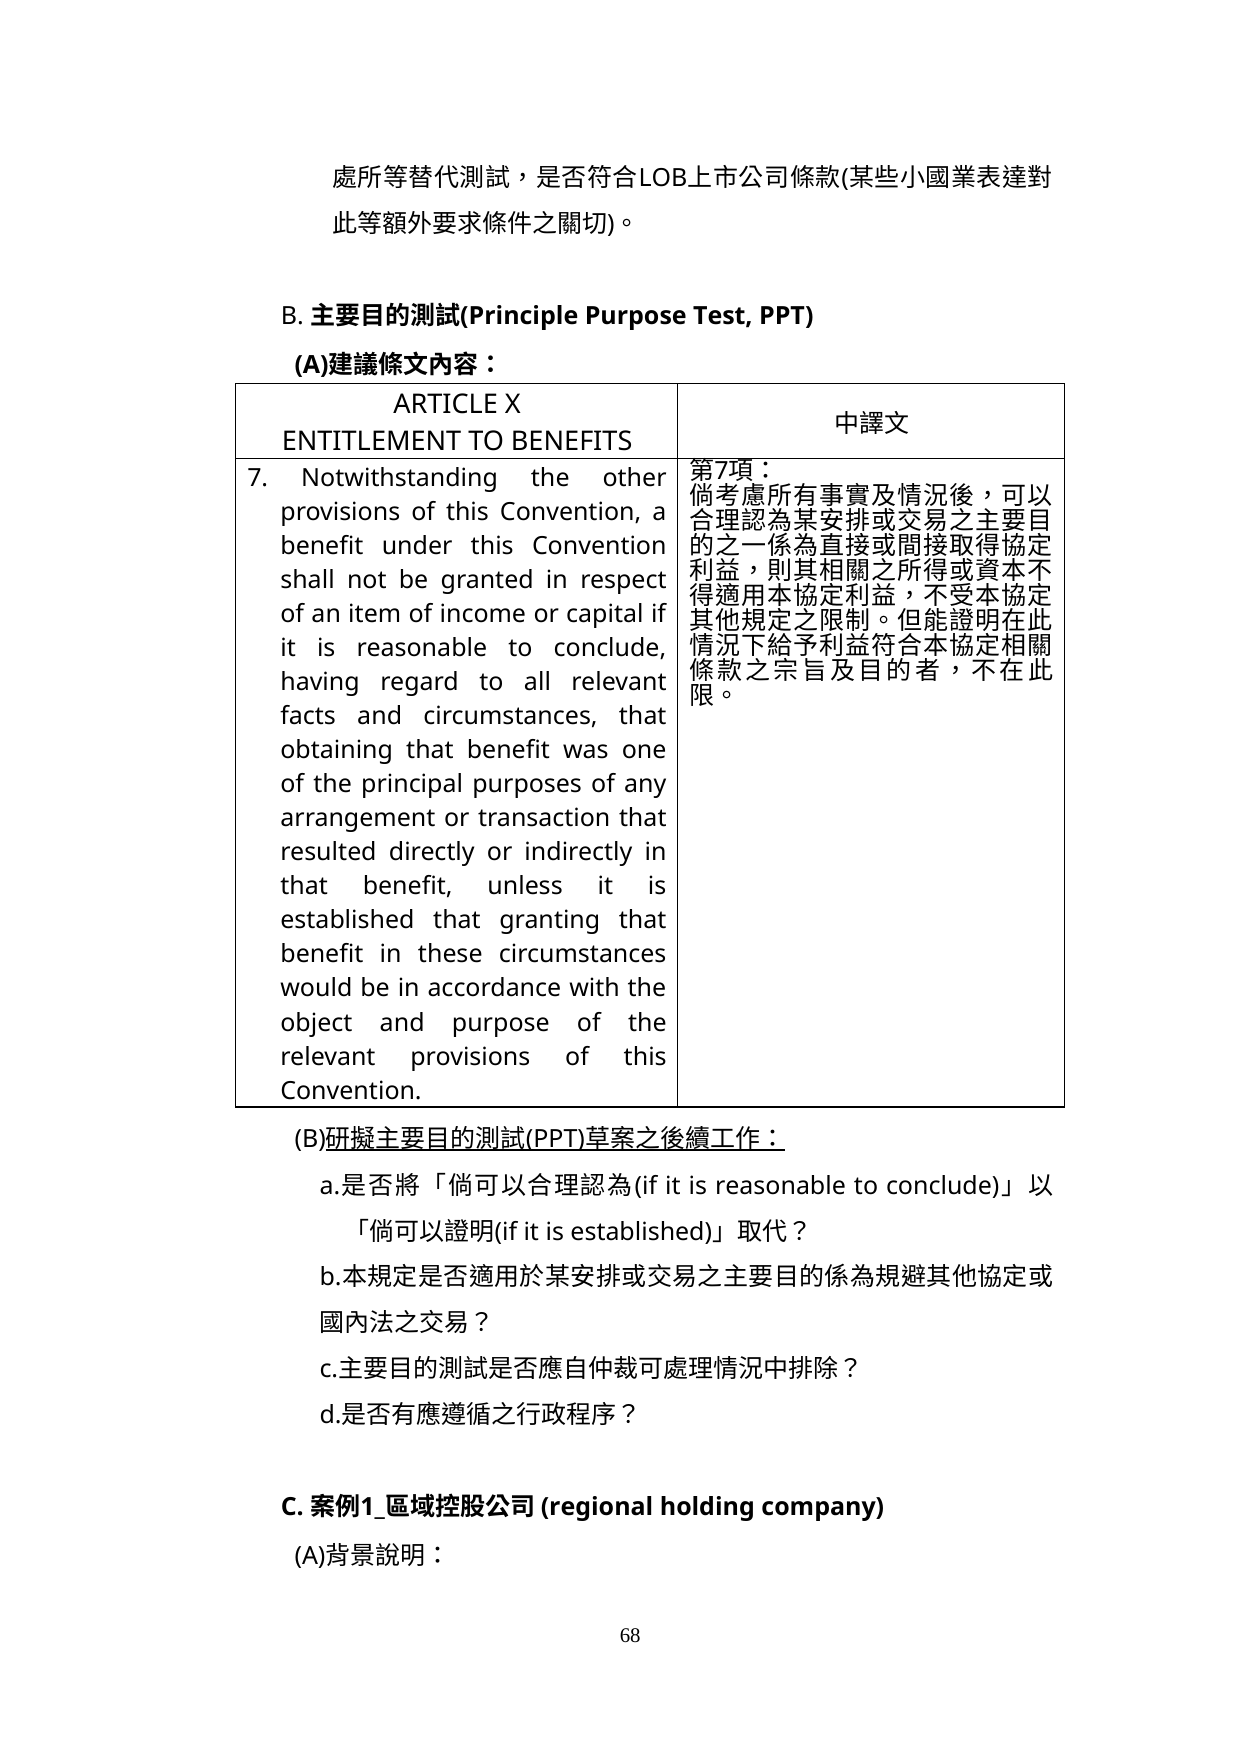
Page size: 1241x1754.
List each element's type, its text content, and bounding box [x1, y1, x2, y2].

table_header ARTICLE X ENTITLEMENT TO BENEFITS [236, 384, 677, 458]
text 處所等替代測試，是否符合LOB上市公司條款(某些小國業表達對此等額外要求條件之關切)。 [319, 150, 1053, 242]
text (A)背景說明： [207, 1524, 1053, 1574]
text c.主要目的測試是否應自仲裁可處理情況中排除？ [319, 1341, 1053, 1387]
text B. 主要目的測試(Principle Purpose Test, PPT) [281, 287, 1053, 333]
table_cell 7. Notwithstanding the other provisions of this Convention, a benefit under this Convention shall not be granted in respect of an item of income or capital if it is reasonable to conclude, having regard to all relevant facts and circumstances, that obtaining that benefit was one of the principal purposes of any arrangement or transaction that resulted directly or indirectly in that benefit, unless it is established that granting that benefit in these circumstances would be in accordance with the object and purpose of the relevant provisions of this Convention. [236, 459, 677, 1106]
text (B)研擬主要目的測試(PPT)草案之後續工作： [207, 1107, 1053, 1157]
text a.是否將「倘可以合理認為(if it is reasonable to conclude)」以「倘可以證明(if it is established)」取代？ [319, 1157, 1053, 1249]
text d.是否有應遵循之行政程序？ [319, 1387, 1053, 1432]
table_cell 第7項： 倘考慮所有事實及情況後，可以合理認為某安排或交易之主要目的之一係為直接或間接取得協定利益，則其相關之所得或資本不得適用本協定利益，不受本協定其他規定之限制。但能證明在此情況下給予利益符合本協定相關條款之宗旨及目的者，不在此限。 [678, 459, 1064, 1106]
text C. 案例1_區域控股公司 (regional holding company) [281, 1478, 1053, 1524]
table_header 中譯文 [678, 384, 1064, 458]
text (A)建議條文內容： [207, 333, 1053, 383]
text b.本規定是否適用於某安排或交易之主要目的係為規避其他協定或國內法之交易？ [319, 1249, 1053, 1341]
